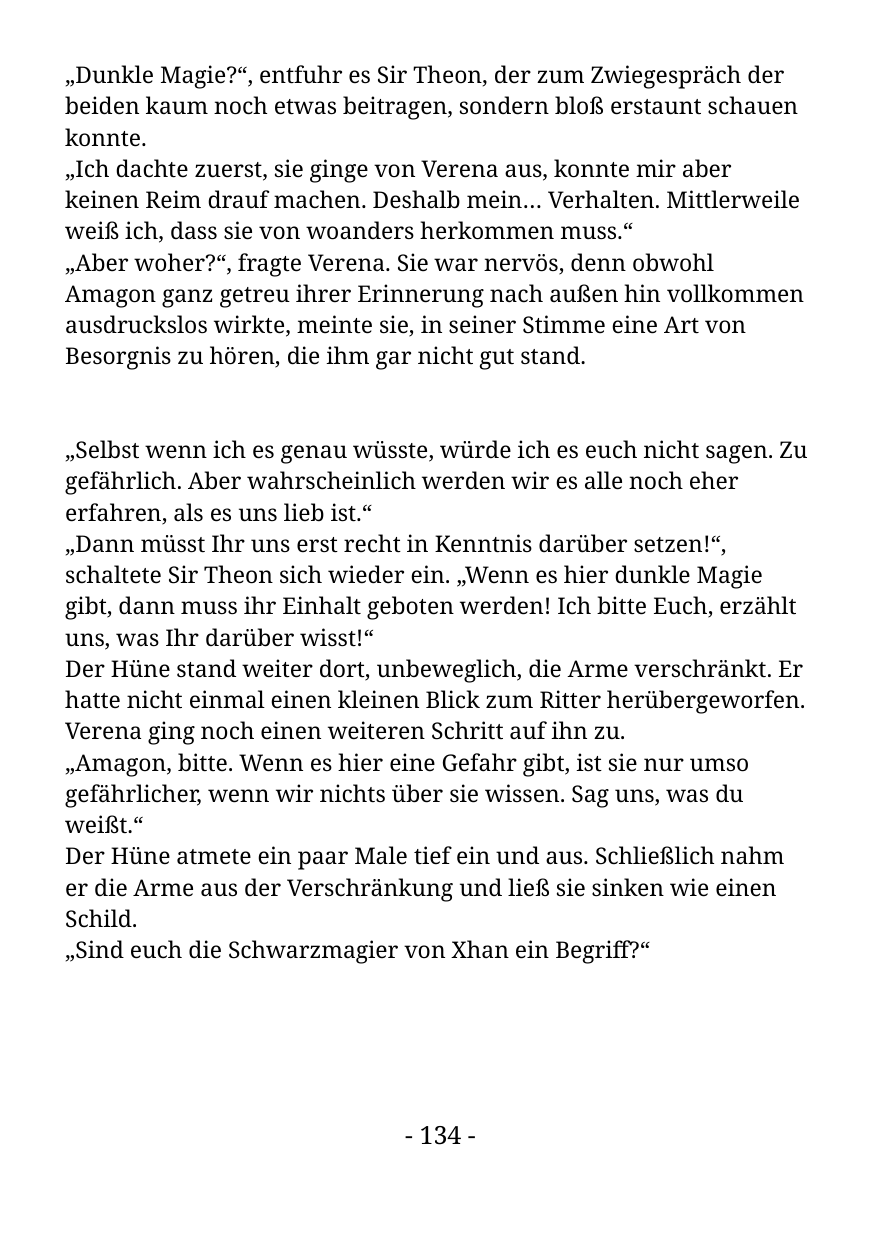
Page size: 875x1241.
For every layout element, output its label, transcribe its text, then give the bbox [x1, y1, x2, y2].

text „Selbst wenn ich es genau wüsste, würde ich es euch nicht sagen. Zu gefährlich. Aber wahrscheinlich werden wir es alle noch eher erfahren, als es uns lieb ist.“ „Dann müsst Ihr uns erst recht in Kenntnis darüber setzen!“, schaltete Sir Theon sich wieder ein. „Wenn es hier dunkle Magie gibt, dann muss ihr Einhalt geboten werden! Ich bitte Euch, erzählt uns, was Ihr darüber wisst!“ Der Hüne stand weiter dort, unbeweglich, die Arme verschränkt. Er hatte nicht einmal einen kleinen Blick zum Ritter herübergeworfen. Verena ging noch einen weiteren Schritt auf ihn zu. „Amagon, bitte. Wenn es hier eine Gefahr gibt, ist sie nur umso gefährlicher, wenn wir nichts über sie wissen. Sag uns, was du weißt.“ Der Hüne atmete ein paar Male tief ein und aus. Schließlich nahm er die Arme aus der Verschränkung und ließ sie sinken wie einen Schild. „Sind euch die Schwarzmagier von Xhan ein Begriff?“ [65, 403, 809, 965]
text „Dunkle Magie?“, entfuhr es Sir Theon, der zum Zwiegespräch der beiden kaum noch etwas beitragen, sondern bloß erstaunt schauen konnte. „Ich dachte zuerst, sie ginge von Verena aus, konnte mir aber keinen Reim drauf machen. Deshalb mein… Verhalten. Mittlerweile weiß ich, dass sie von woanders herkommen muss.“ „Aber woher?“, fragte Verena. Sie war nervös, denn obwohl Amagon ganz getreu ihrer Erinnerung nach außen hin vollkommen ausdruckslos wirkte, meinte sie, in seiner Stimme eine Art von Besorgnis zu hören, die ihm gar nicht gut stand. [65, 59, 809, 372]
